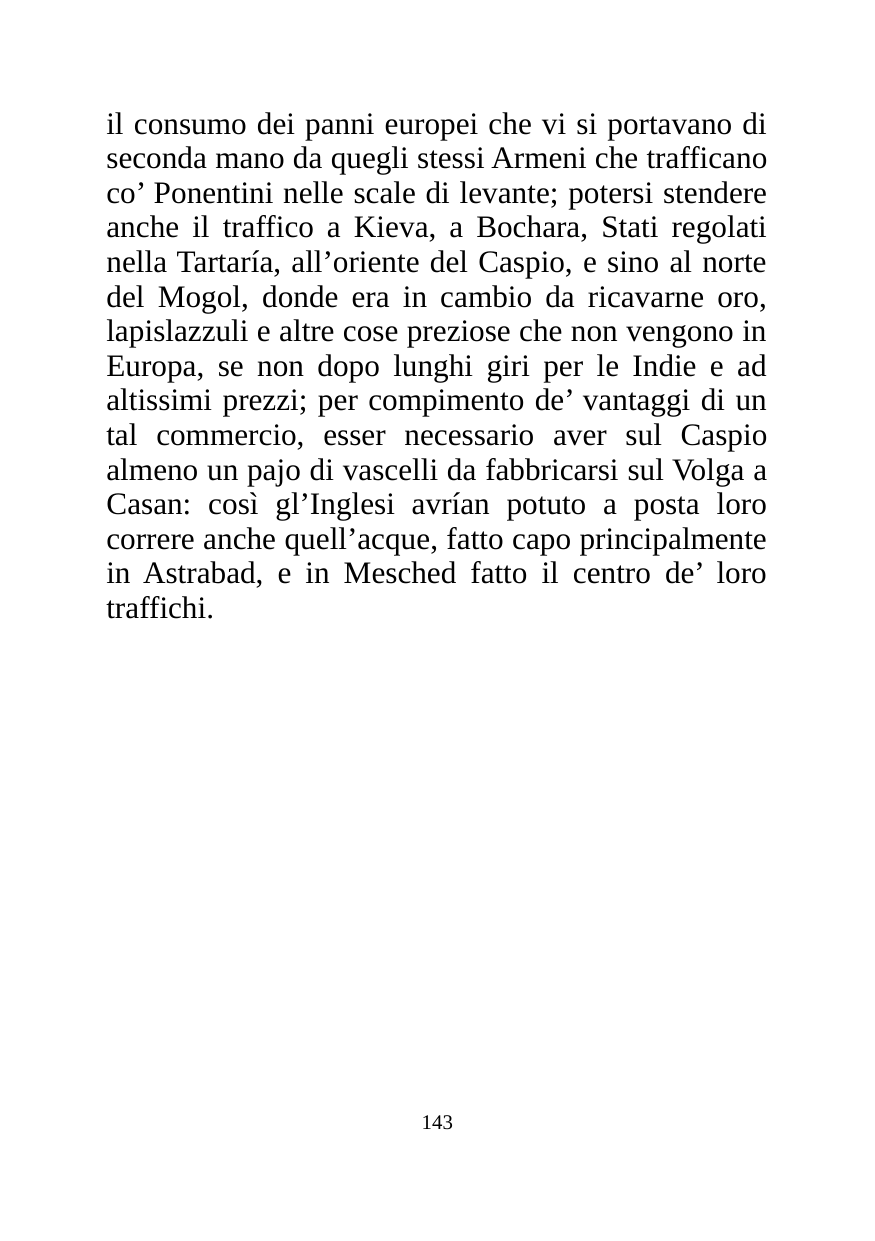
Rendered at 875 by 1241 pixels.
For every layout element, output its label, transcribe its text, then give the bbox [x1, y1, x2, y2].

text il consumo dei panni europei che vi si portavano di seconda mano da quegli stessi Armeni che trafficano co’ Ponentini nelle scale di levante; potersi stendere anche il traffico a Kieva, a Bochara, Stati regolati nella Tartaría, all’oriente del Caspio, e sino al norte del Mogol, donde era in cambio da ricavarne oro, lapislazzuli e altre cose preziose che non vengono in Europa, se non dopo lunghi giri per le Indie e ad altissimi prezzi; per compimento de’ vantaggi di un tal commercio, esser necessario aver sul Caspio almeno un pajo di vascelli da fabbricarsi sul Volga a Casan: così gl’Inglesi avrían potuto a posta loro correre anche quell’acque, fatto capo principalmente in Astrabad, e in Mesched fatto il centro de’ loro traffichi. [106, 106, 768, 625]
